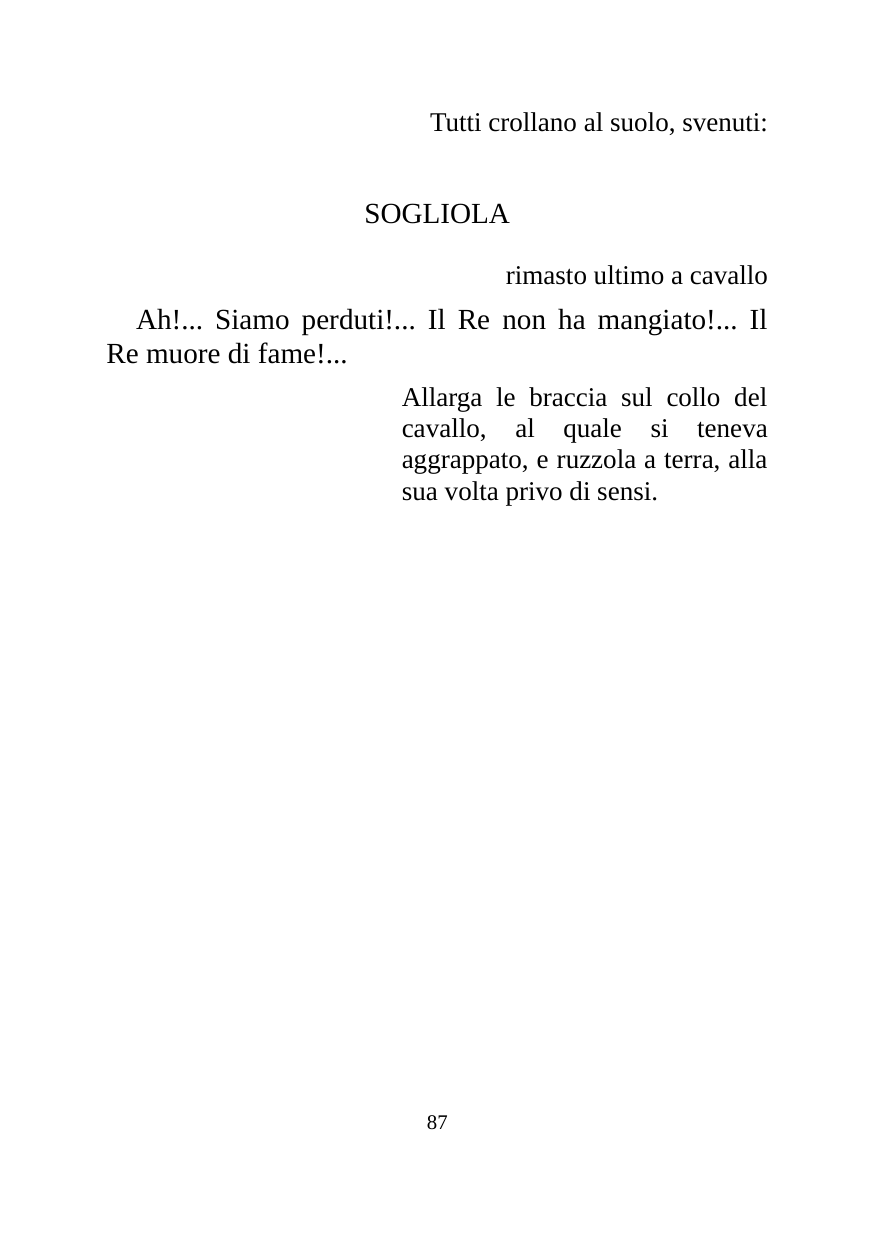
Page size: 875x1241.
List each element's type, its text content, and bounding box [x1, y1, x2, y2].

text Tutti crollano al suolo, svenuti: [402, 106, 768, 137]
text rimasto ultimo a cavallo [402, 259, 768, 291]
text SOGLIOLA [106, 196, 768, 230]
text Ah!... Siamo perduti!... Il Re non ha mangiato!... Il Re muore di fame!... [106, 302, 768, 369]
text Allarga le braccia sul collo del cavallo, al quale si teneva aggrappato, e ruzzola a terra, alla sua volta privo di sensi. [402, 381, 768, 506]
